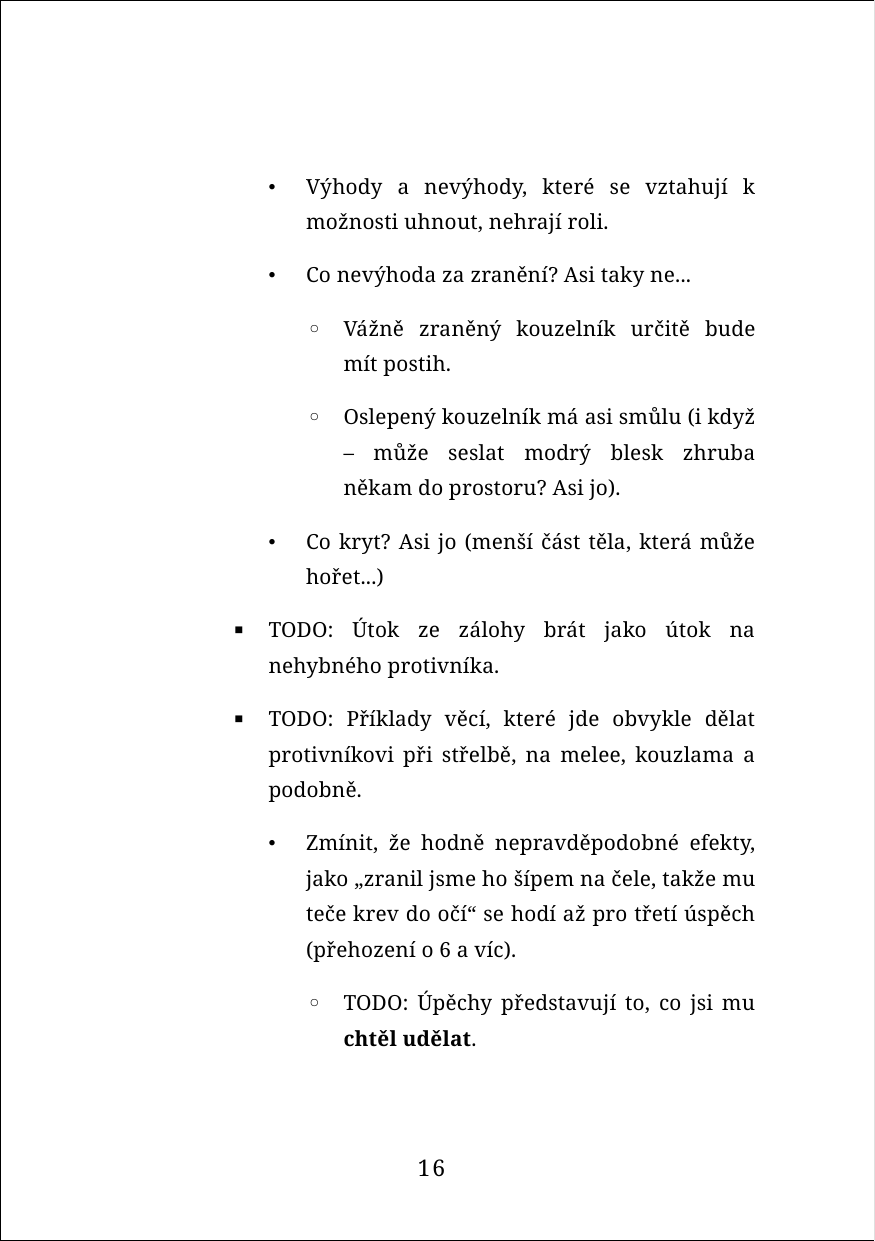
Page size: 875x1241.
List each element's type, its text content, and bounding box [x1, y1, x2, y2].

list Vážně zraněný kouzelník určitě bude mít postih. [306, 314, 756, 378]
list TODO: Úpěchy představují to, co jsi mu chtěl udělat. [306, 988, 756, 1052]
list Zmínit, že hodně nepravděpodobné efekty, jako „zranil jsme ho šípem na čele, takže mu teče krev do očí“ se hodí až pro třetí úspěch (přehození o 6 a víc). [268, 828, 756, 963]
list TODO: Útok ze zálohy brát jako útok na nehybného protivníka. [231, 616, 756, 679]
list Výhody a nevýhody, které se vztahují k možnosti uhnout, nehrají roli. [268, 172, 756, 236]
list Co kryt? Asi jo (menší část těla, která může hořet...) [268, 527, 756, 591]
list Co nevýhoda za zranění? Asi taky ne... [268, 261, 756, 289]
list Oslepený kouzelník má asi smůlu (i když – může seslat modrý blesk zhruba někam do prostoru? Asi jo). [306, 402, 756, 502]
list TODO: Příklady věcí, které jde obvykle dělat protivníkovi při střelbě, na melee, kouzlama a podobně. [231, 704, 756, 804]
